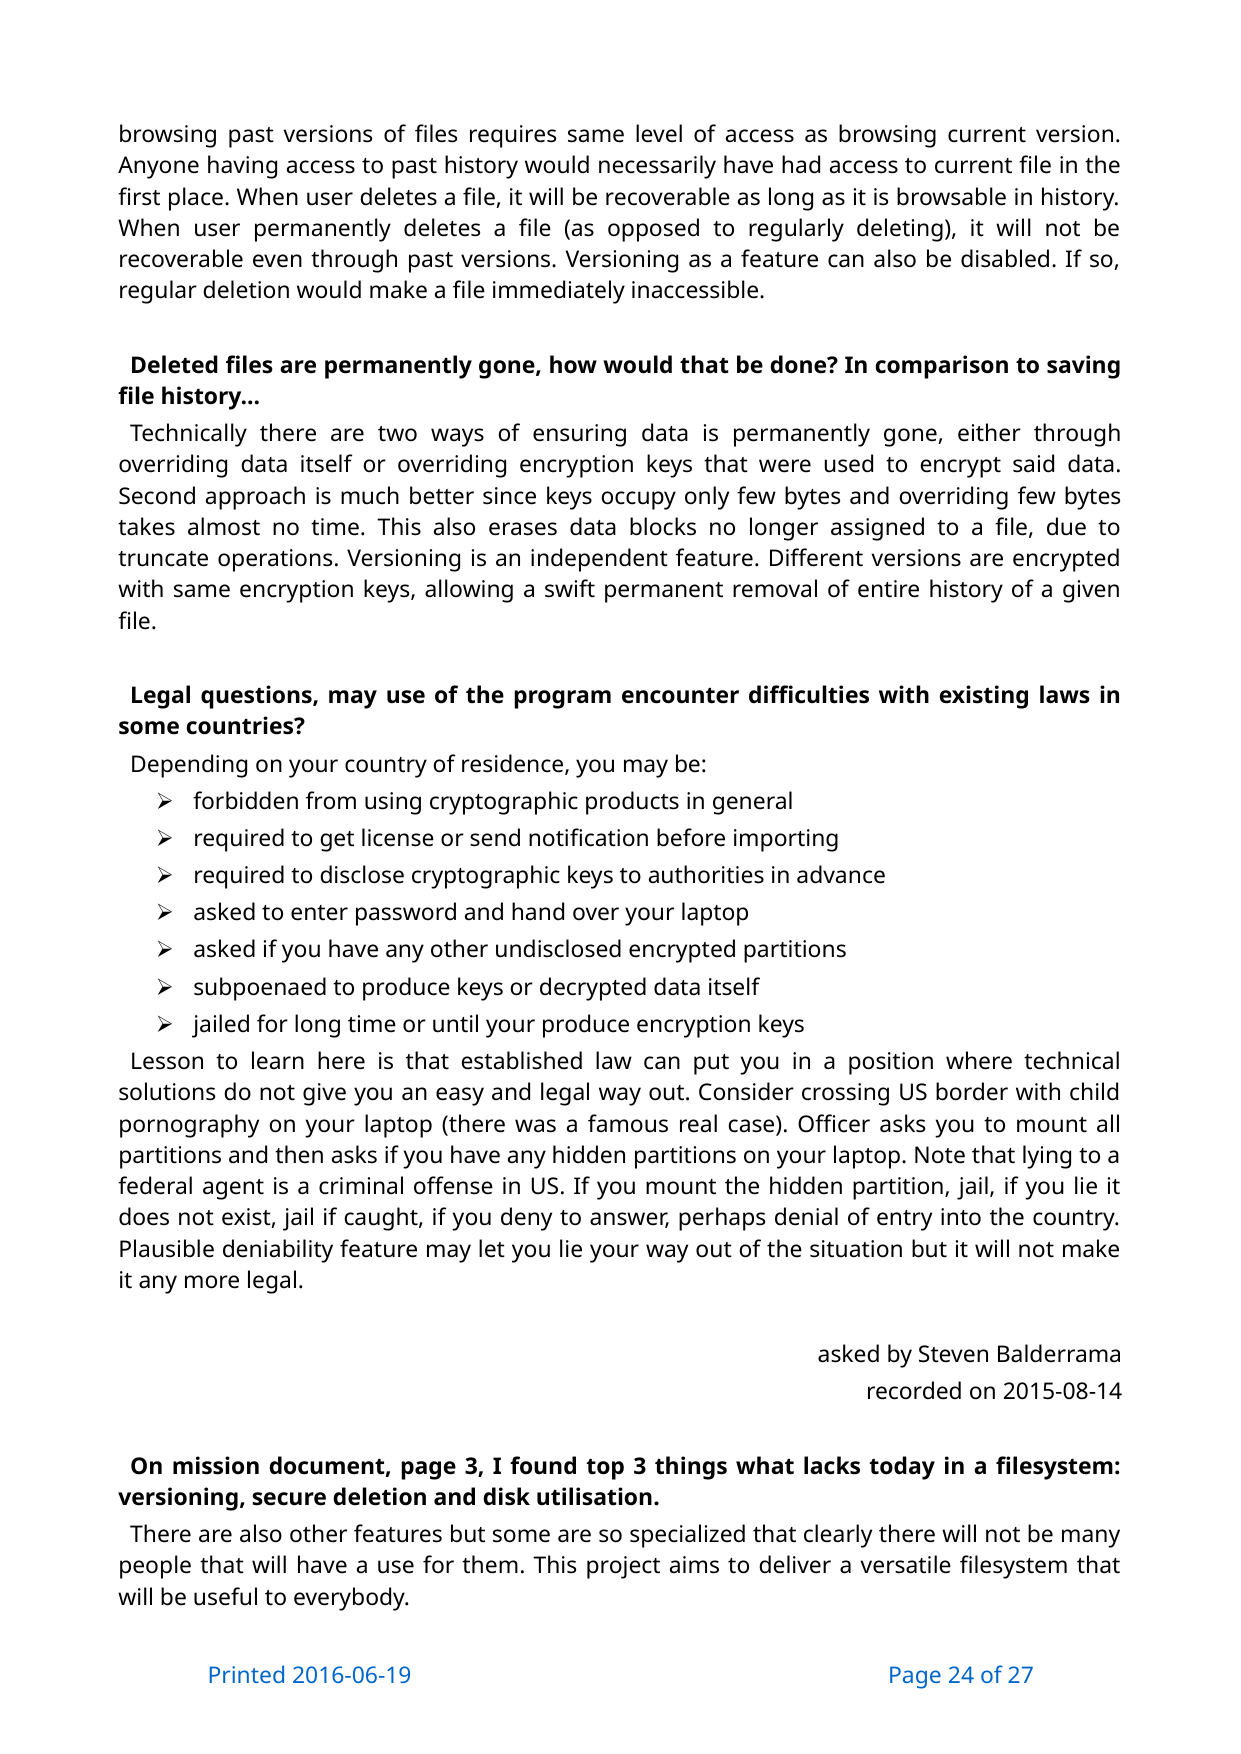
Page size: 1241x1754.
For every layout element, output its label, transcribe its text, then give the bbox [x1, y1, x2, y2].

text browsing past versions of files requires same level of access as browsing current version. Anyone having access to past history would necessarily have had access to current file in the first place. When user deletes a file, it will be recoverable as long as it is browsable in history. When user permanently deletes a file (as opposed to regularly deleting), it will not be recoverable even through past versions. Versioning as a feature can also be disabled. If so, regular deletion would make a file immediately inaccessible. [118, 118, 1122, 306]
list forbidden from using cryptographic products in general [156, 785, 1122, 816]
text Depending on your country of residence, you may be: [118, 747, 1122, 779]
list required to get license or send notification before importing [156, 822, 1122, 853]
list subpoenaed to produce keys or decrypted data itself [156, 971, 1122, 1002]
text Legal questions, may use of the program encounter difficulties with existing laws in some countries? [118, 679, 1122, 742]
text Deleted files are permanently gone, how would that be done? In comparison to saving file history... [118, 349, 1122, 411]
list asked to enter password and hand over your laptop [156, 896, 1122, 927]
list jailed for long time or until your produce encryption keys [156, 1008, 1122, 1039]
text On mission document, page 3, I found top 3 things what lacks today in a filesystem: versioning, secure deletion and disk utilisation. [118, 1450, 1122, 1512]
text asked by Steven Balderrama [118, 1338, 1122, 1369]
text Technically there are two ways of ensuring data is permanently gone, either through overriding data itself or overriding encryption keys that were used to encrypt said data. Second approach is much better since keys occupy only few bytes and overriding few bytes takes almost no time. This also erases data blocks no longer assigned to a file, due to truncate operations. Versioning is an independent feature. Different versions are encrypted with same encryption keys, allowing a swift permanent removal of entire history of a given file. [118, 417, 1122, 636]
list asked if you have any other undisclosed encrypted partitions [156, 933, 1122, 965]
text recorded on 2015-08-14 [118, 1375, 1122, 1407]
text Lesson to learn here is that established law can put you in a position where technical solutions do not give you an easy and legal way out. Consider crossing US border with child pornography on your laptop (there was a famous real case). Officer asks you to mount all partitions and then asks if you have any hidden partitions on your laptop. Note that lying to a federal agent is a criminal offense in US. If you mount the hidden partition, jail, if you lie it does not exist, jail if caught, if you deny to answer, perhaps denial of entry into the country. Plausible deniability feature may let you lie your way out of the situation but it will not make it any more legal. [118, 1045, 1122, 1295]
text There are also other features but some are so specialized that clearly there will not be many people that will have a use for them. This project aims to deliver a versatile filesystem that will be useful to everybody. [118, 1518, 1122, 1612]
list required to disclose cryptographic keys to authorities in advance [156, 859, 1122, 890]
